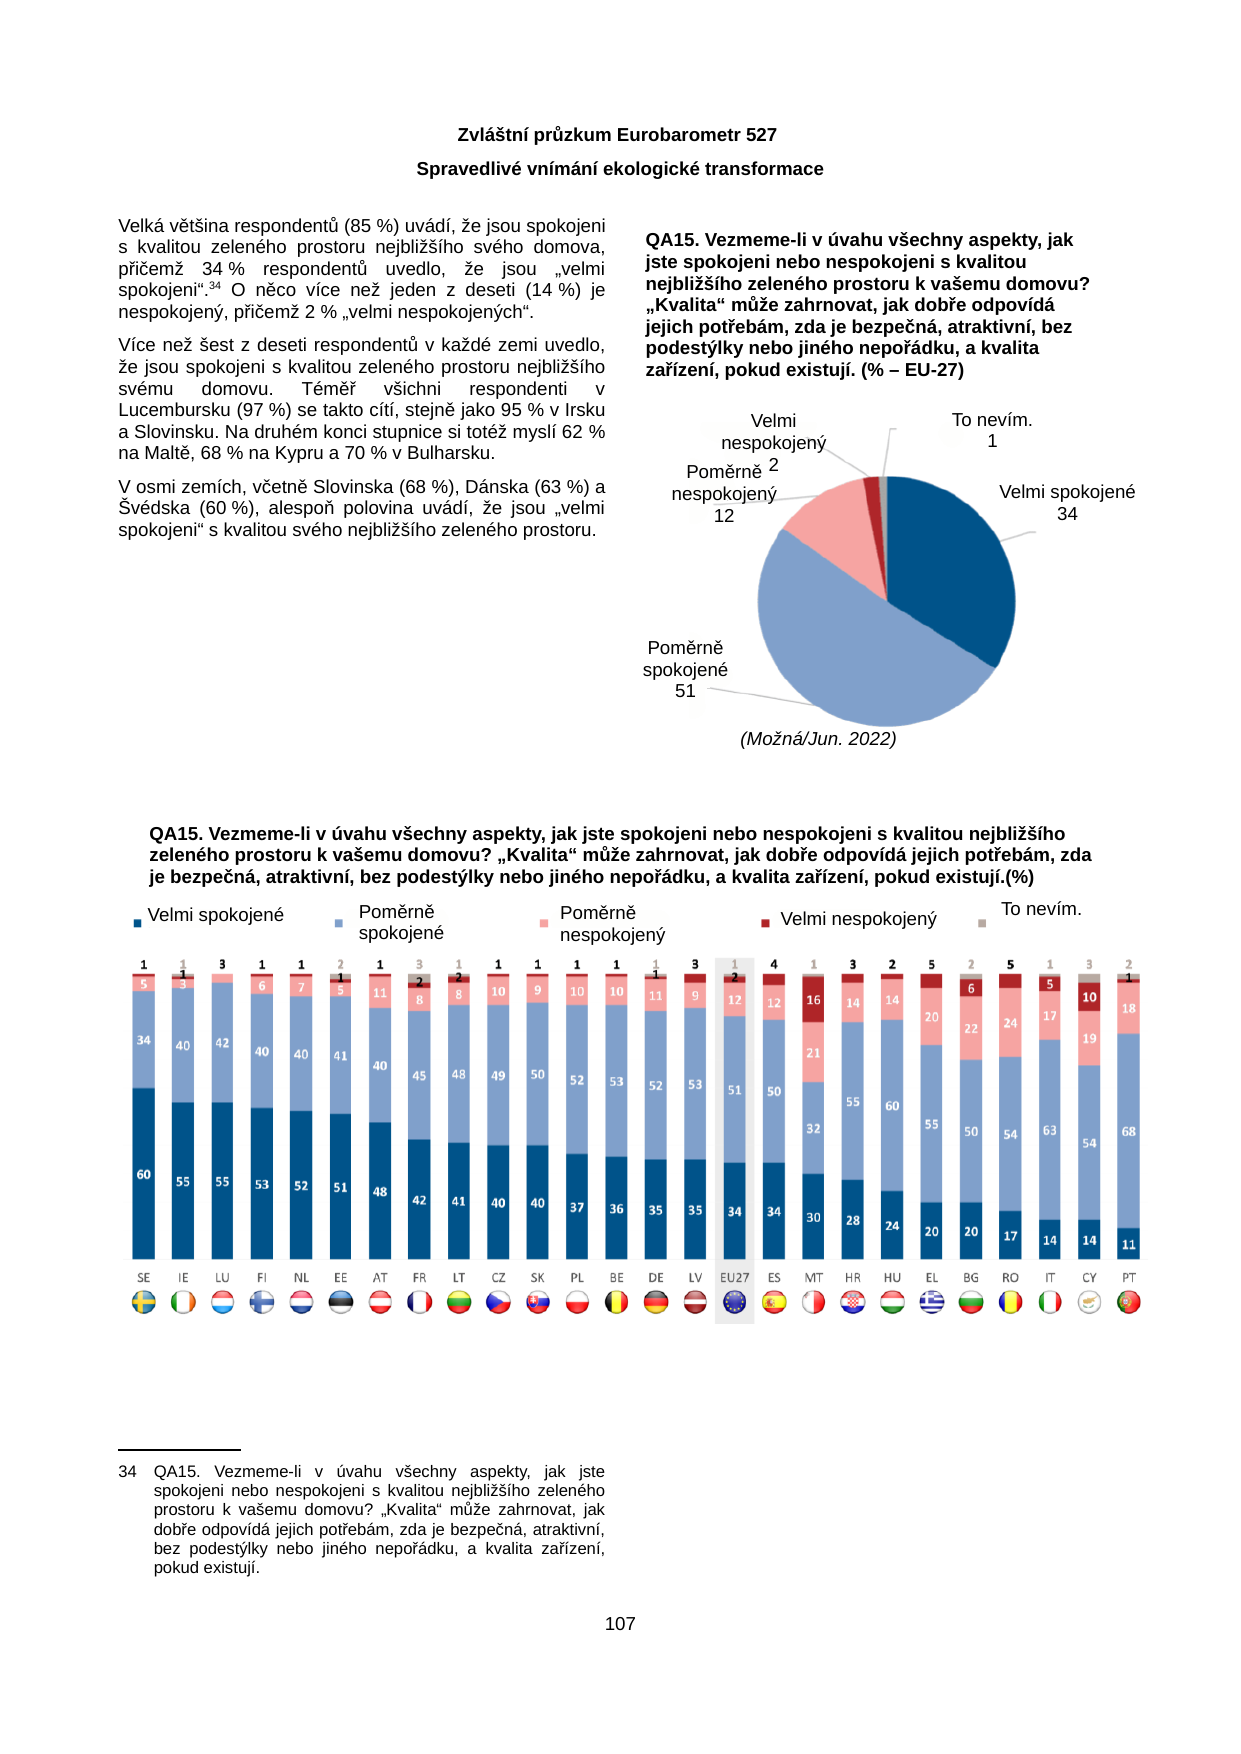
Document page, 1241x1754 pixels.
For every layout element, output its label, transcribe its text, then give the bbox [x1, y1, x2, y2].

text V osmi zemích, včetně Slovinska (68 %), Dánska (63 %) a Švédska (60 %), alespoň polovina uvádí, že jsou „velmi spokojeni“ s kvalitou svého nejbližšího zeleného prostoru. [118, 475, 605, 540]
picture [689, 422, 1045, 734]
picture [123, 942, 1149, 1324]
picture [374, 909, 379, 917]
text Velká většina respondentů (85 %) uvádí, že jsou spokojeni s kvalitou zeleného prostoru nejbližšího svého domova, přičemž 34 % respondentů uvedlo, že jsou „velmi spokojeni“. O něco více než jeden z deseti (14 %) je nespokojený, přičemž 2 % „velmi nespokojených“. [118, 214, 605, 322]
text QA15. Vezmeme-li v úvahu všechny aspekty, jak jste spokojeni nebo nespokojeni s kvalitou nejbližšího zeleného prostoru k vašemu domovu? „Kvalita“ může zahrnovat, jak dobře odpovídá jejich potřebám, zda je bezpečná, atraktivní, bez podestýlky nebo jiného nepořádku, a kvalita zařízení, pokud existují. [118, 1462, 605, 1577]
picture [149, 909, 157, 919]
picture [575, 910, 580, 918]
text Více než šest z deseti respondentů v každé zemi uvedlo, že jsou spokojeni s kvalitou zeleného prostoru nejbližšího svému domovu. Téměř všichni respondenti v Lucembursku (97 %) se takto cítí, stejně jako 95 % v Irsku a Slovinsku. Na druhém konci stupnice si totéž myslí 62 % na Maltě, 68 % na Kypru a 70 % v Bulharsku. [118, 334, 605, 463]
picture [128, 909, 990, 928]
